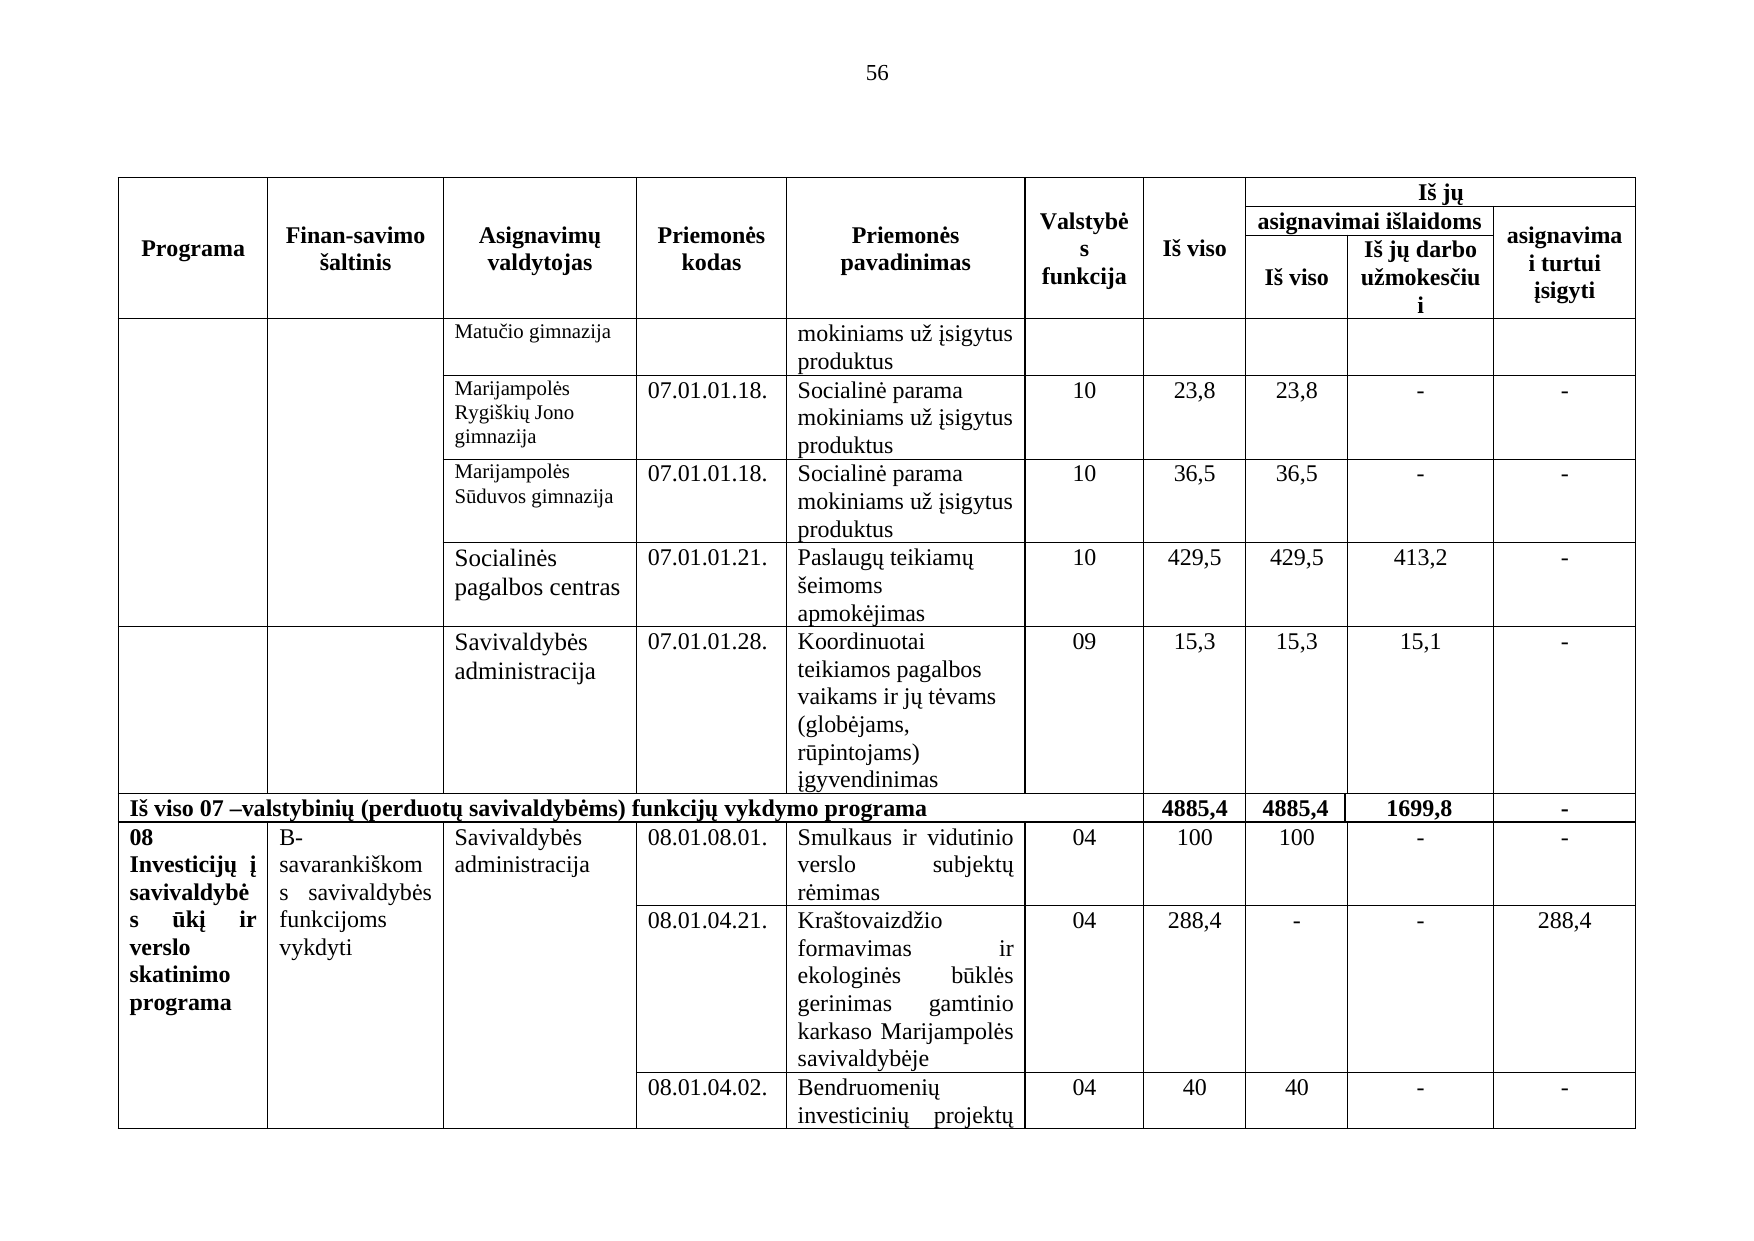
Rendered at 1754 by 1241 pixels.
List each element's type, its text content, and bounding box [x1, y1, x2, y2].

table_header Iš jų [1246, 178, 1635, 206]
table_cell 08 Investicijų į savivaldybės ūkį ir verslo skatinimo programa [119, 823, 267, 1128]
table_cell 288,4 [1144, 906, 1245, 1072]
table_cell - [1494, 627, 1635, 793]
table_cell mokiniams už įsigytus produktus [787, 319, 1024, 374]
table_cell Koordinuotai teikiamos pagalbos vaikams ir jų tėvams (globėjams, rūpintojams) įgyvendinimas [787, 627, 1024, 793]
table_header Asignavimų valdytojas [444, 178, 636, 318]
table_cell Kraštovaizdžio formavimas ir ekologinės būklės gerinimas gamtinio karkaso Marijampolės savivaldybėje [787, 906, 1024, 1072]
table_cell - [1494, 376, 1635, 458]
table_cell 07.01.01.21. [637, 543, 786, 626]
table_cell Socialinė parama mokiniams už įsigytus produktus [787, 460, 1024, 542]
table_header Priemonės kodas [637, 178, 786, 318]
table_cell 10 [1026, 376, 1143, 458]
table_cell - [1348, 1073, 1493, 1128]
table_cell - [1494, 823, 1635, 905]
table_cell [119, 319, 267, 626]
table_cell Savivaldybės administracija [444, 627, 636, 793]
table_cell Socialinė parama mokiniams už įsigytus produktus [787, 376, 1024, 458]
table_cell Matučio gimnazija [444, 319, 636, 374]
table_cell - [1494, 460, 1635, 542]
table_cell [268, 319, 443, 626]
table_cell Smulkaus ir vidutinio verslo subjektų rėmimas [787, 823, 1024, 905]
table_cell Marijampolės Rygiškių Jono gimnazija [444, 376, 636, 458]
table_cell B-savarankiškoms savivaldybės funkcijoms vykdyti [268, 823, 443, 1128]
table_cell 1699,8 [1346, 794, 1493, 821]
table_header Finan-savimo šaltinis [268, 178, 443, 318]
table_cell - [1494, 1073, 1635, 1128]
table_cell Iš viso [1246, 236, 1347, 318]
table_cell Marijampolės Sūduvos gimnazija [444, 460, 636, 542]
table_cell 4885,4 [1246, 794, 1344, 821]
table_cell 100 [1246, 823, 1347, 905]
table_cell asignavimai išlaidoms [1246, 207, 1493, 234]
table_cell [1144, 319, 1245, 374]
table_cell 413,2 [1348, 543, 1493, 626]
table_cell 23,8 [1246, 376, 1347, 458]
table_cell 429,5 [1144, 543, 1245, 626]
table_cell 08.01.04.02. [637, 1073, 786, 1128]
table_cell 288,4 [1494, 906, 1635, 1072]
table_cell - [1348, 460, 1493, 542]
table_cell 40 [1144, 1073, 1245, 1128]
table_cell - [1494, 319, 1635, 374]
table_cell 10 [1026, 460, 1143, 542]
table_cell 36,5 [1246, 460, 1347, 542]
table_cell Iš viso 07 –valstybinių (perduotų savivaldybėms) funkcijų vykdymo programa [119, 794, 1143, 821]
table_cell 08.01.08.01. [637, 823, 786, 905]
table_cell - [1246, 906, 1347, 1072]
table_header Iš viso [1144, 178, 1245, 318]
table_cell - [1348, 823, 1493, 905]
table_cell 07.01.01.18. [637, 376, 786, 458]
table_cell 09 [1026, 627, 1143, 793]
table_cell Savivaldybės administracija [444, 823, 636, 1128]
table_cell 07.01.01.18. [637, 460, 786, 542]
table_cell 10 [1026, 543, 1143, 626]
table_cell [1026, 319, 1143, 374]
table_cell Iš jų darbo užmokesčiui [1348, 236, 1493, 318]
table_cell - [1348, 319, 1493, 374]
table_cell 100 [1144, 823, 1245, 905]
table_cell [268, 627, 443, 793]
table_header Programa [119, 178, 267, 318]
table_cell [119, 627, 267, 793]
table_cell Socialinės pagalbos centras [444, 543, 636, 626]
table_cell asignavimai turtui įsigyti [1494, 207, 1635, 318]
table_cell [1246, 319, 1347, 374]
table_cell - [1494, 543, 1635, 626]
table_cell 04 [1026, 1073, 1143, 1128]
table_cell 23,8 [1144, 376, 1245, 458]
table_cell - [1348, 376, 1493, 458]
table_cell 04 [1026, 906, 1143, 1072]
table_cell Paslaugų teikiamų šeimoms apmokėjimas [787, 543, 1024, 626]
table_cell Bendruomenių investicinių projektų [787, 1073, 1024, 1128]
table_cell 15,3 [1246, 627, 1347, 793]
table_cell - [1494, 794, 1635, 821]
table_cell 08.01.04.21. [637, 906, 786, 1072]
table_cell 4885,4 [1144, 794, 1245, 821]
table_cell [637, 319, 786, 374]
table_cell 04 [1026, 823, 1143, 905]
table_cell 40 [1246, 1073, 1347, 1128]
table_cell 36,5 [1144, 460, 1245, 542]
table_cell 07.01.01.28. [637, 627, 786, 793]
table_cell - [1348, 906, 1493, 1072]
table_header Valstybės funkcija [1026, 178, 1143, 318]
table_cell 429,5 [1246, 543, 1347, 626]
table_cell 15,3 [1144, 627, 1245, 793]
table_header Priemonės pavadinimas [787, 178, 1024, 318]
table_cell 15,1 [1348, 627, 1493, 793]
